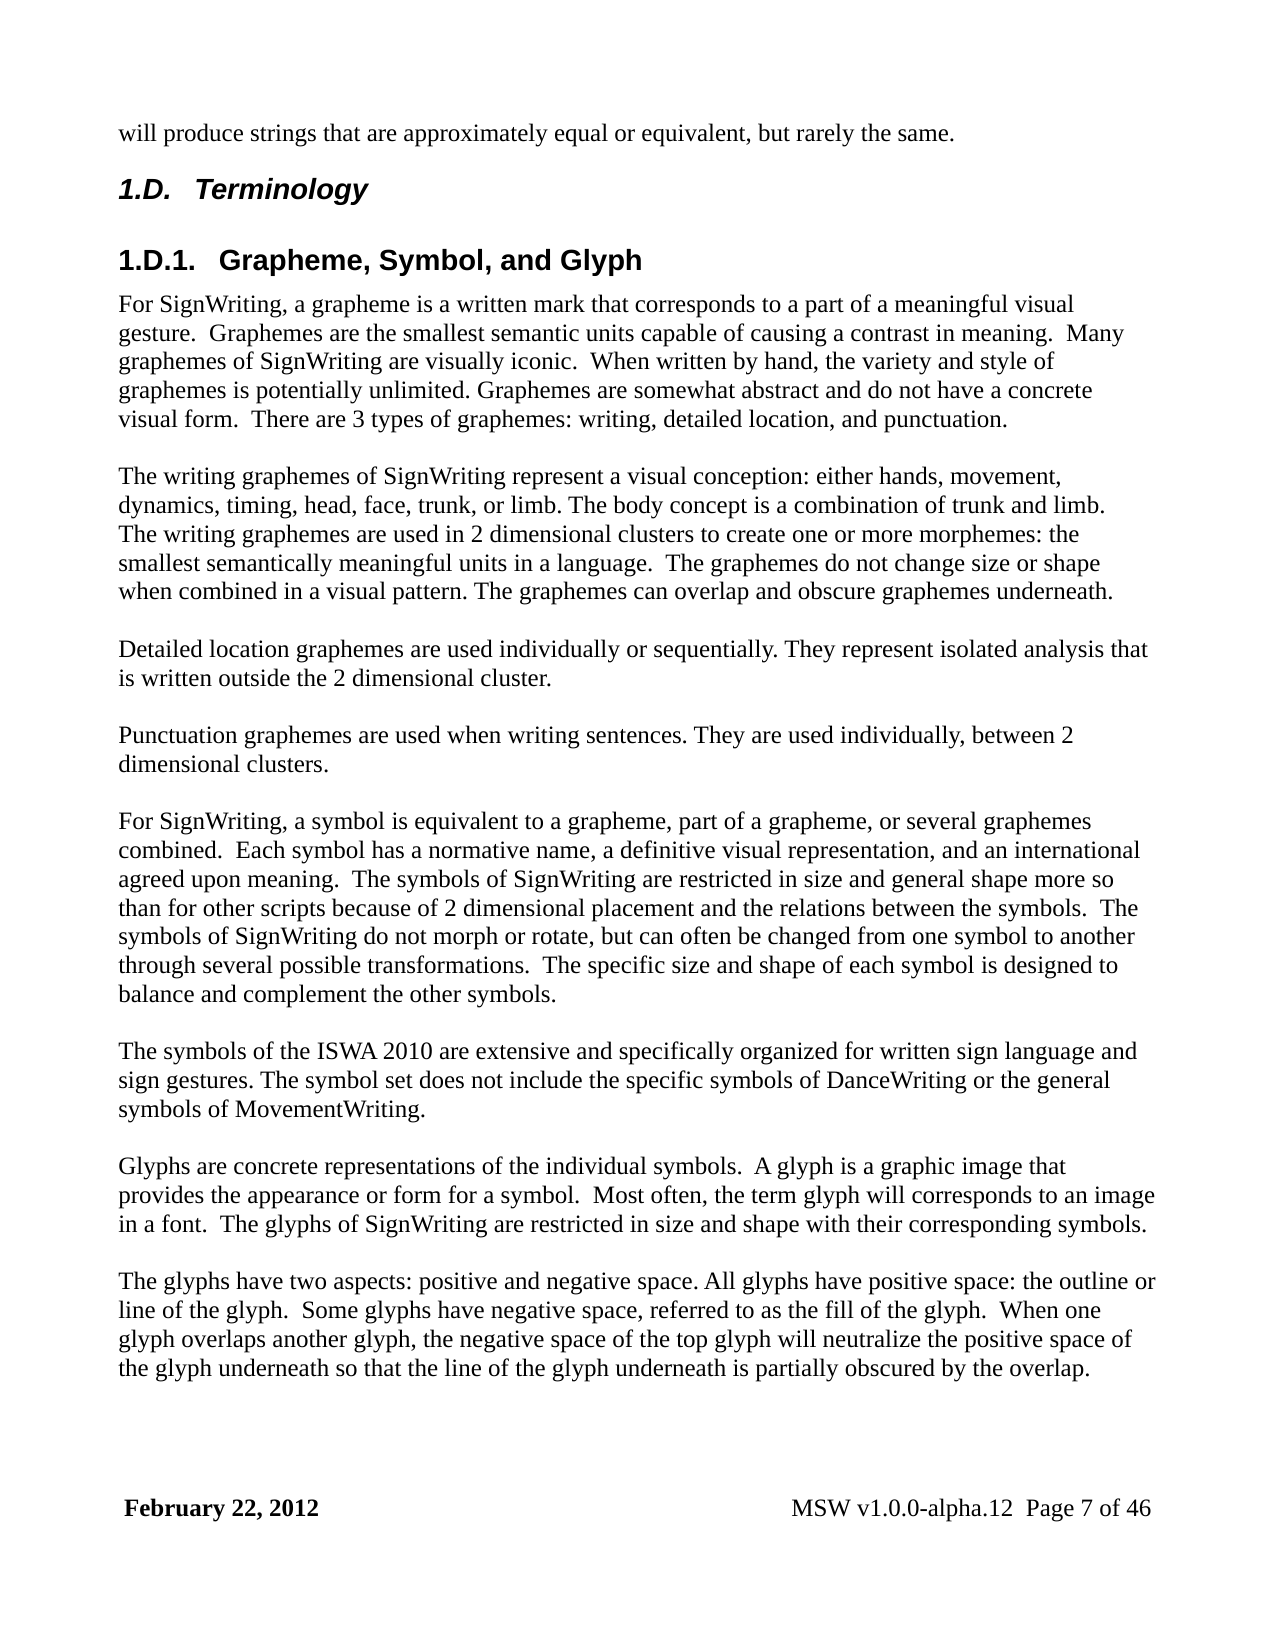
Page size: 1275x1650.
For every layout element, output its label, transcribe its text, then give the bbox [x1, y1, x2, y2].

text The symbols of the ISWA 2010 are extensive and specifically organized for written sign language and sign gestures. The symbol set does not include the specific symbols of DanceWriting or the general symbols of MovementWriting. [118, 1036, 1157, 1123]
text will produce strings that are approximately equal or equivalent, but rarely the same. [118, 118, 1157, 147]
text For SignWriting, a grapheme is a written mark that corresponds to a part of a meaningful visual gesture. Graphemes are the smallest semantic units capable of causing a contrast in meaning. Many graphemes of SignWriting are visually iconic. When written by hand, the variety and style of graphemes is potentially unlimited. Graphemes are somewhat abstract and do not have a concrete visual form. There are 3 types of graphemes: writing, detailed location, and punctuation. [118, 289, 1157, 433]
text The writing graphemes are used in 2 dimensional clusters to create one or more morphemes: the smallest semantically meaningful units in a language. The graphemes do not change size or shape when combined in a visual pattern. The graphemes can overlap and obscure graphemes underneath. [118, 519, 1157, 605]
text For SignWriting, a symbol is equivalent to a grapheme, part of a grapheme, or several graphemes combined. Each symbol has a normative name, a definitive visual representation, and an international agreed upon meaning. The symbols of SignWriting are restricted in size and general shape more so than for other scripts because of 2 dimensional placement and the relations between the symbols. The symbols of SignWriting do not morph or rotate, but can often be changed from one symbol to another through several possible transformations. The specific size and shape of each symbol is designed to balance and complement the other symbols. [118, 806, 1157, 1008]
text Detailed location graphemes are used individually or sequentially. They represent isolated analysis that is written outside the 2 dimensional cluster. [118, 634, 1157, 691]
subtitle Terminology [118, 172, 1157, 205]
text The glyphs have two aspects: positive and negative space. All glyphs have positive space: the outline or line of the glyph. Some glyphs have negative space, referred to as the fill of the glyph. When one glyph overlaps another glyph, the negative space of the top glyph will neutralize the positive space of the glyph underneath so that the line of the glyph underneath is partially obscured by the overlap. [118, 1266, 1157, 1381]
text Glyphs are concrete representations of the individual symbols. A glyph is a graphic image that provides the appearance or form for a symbol. Most often, the term glyph will corresponds to an image in a font. The glyphs of SignWriting are restricted in size and shape with their corresponding symbols. [118, 1151, 1157, 1238]
text Punctuation graphemes are used when writing sentences. They are used individually, between 2 dimensional clusters. [118, 720, 1157, 778]
text The writing graphemes of SignWriting represent a visual conception: either hands, movement, dynamics, timing, head, face, trunk, or limb. The body concept is a combination of trunk and limb. [118, 461, 1157, 519]
subtitle Grapheme, Symbol, and Glyph [118, 243, 1157, 276]
